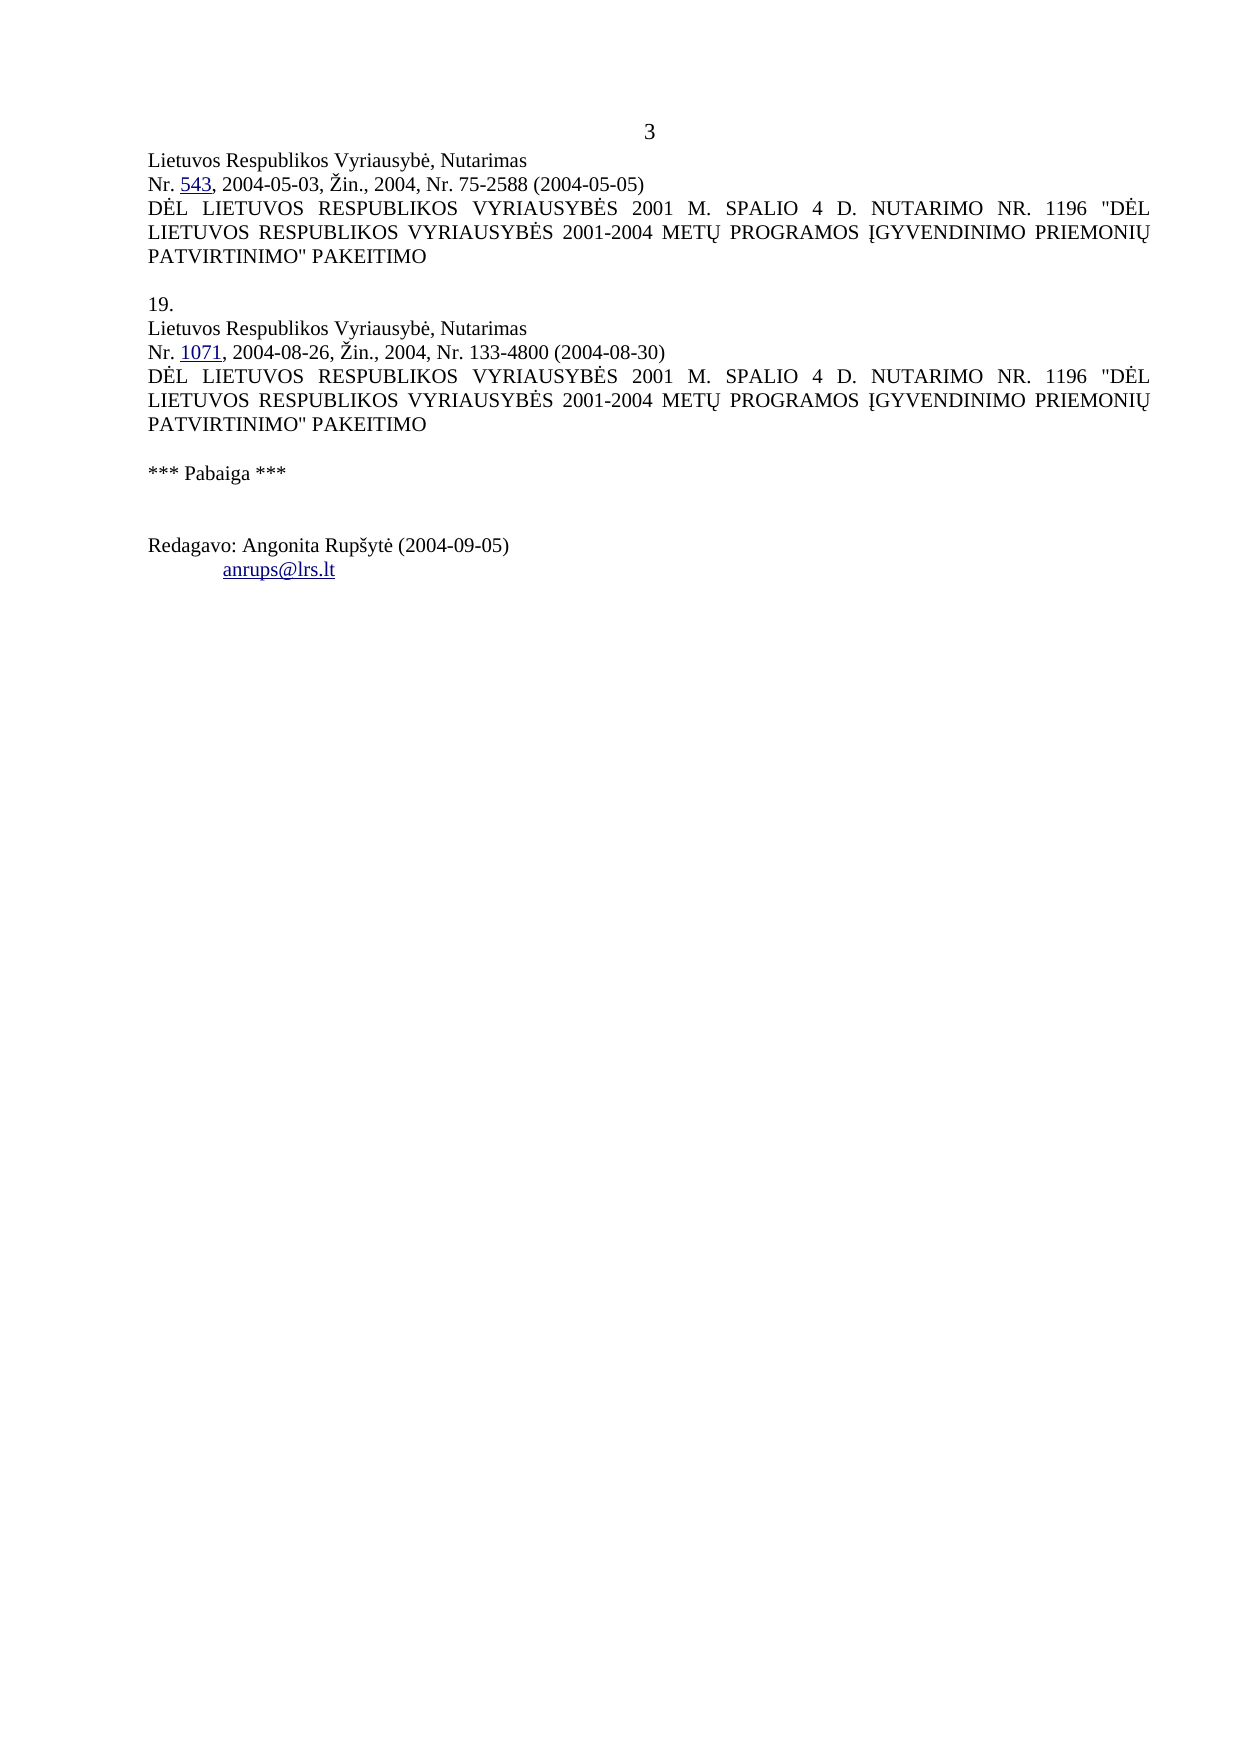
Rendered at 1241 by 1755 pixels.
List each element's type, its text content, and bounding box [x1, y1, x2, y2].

text Redagavo: Angonita Rupšytė (2004-09-05) [148, 533, 1152, 557]
text Lietuvos Respublikos Vyriausybė, Nutarimas [148, 148, 1152, 172]
text DĖL LIETUVOS RESPUBLIKOS VYRIAUSYBĖS 2001 M. SPALIO 4 D. NUTARIMO NR. 1196 "DĖL LIETUVOS RESPUBLIKOS VYRIAUSYBĖS 2001-2004 METŲ PROGRAMOS ĮGYVENDINIMO PRIEMONIŲ PATVIRTINIMO" PAKEITIMO [148, 196, 1152, 268]
text 19. [148, 292, 1152, 316]
text Nr. 543, 2004-05-03, Žin., 2004, Nr. 75-2588 (2004-05-05) [148, 172, 1152, 196]
text Nr. 1071, 2004-08-26, Žin., 2004, Nr. 133-4800 (2004-08-30) [148, 340, 1152, 364]
text DĖL LIETUVOS RESPUBLIKOS VYRIAUSYBĖS 2001 M. SPALIO 4 D. NUTARIMO NR. 1196 "DĖL LIETUVOS RESPUBLIKOS VYRIAUSYBĖS 2001-2004 METŲ PROGRAMOS ĮGYVENDINIMO PRIEMONIŲ PATVIRTINIMO" PAKEITIMO [148, 364, 1152, 436]
text anrups@lrs.lt [148, 557, 1152, 581]
text Lietuvos Respublikos Vyriausybė, Nutarimas [148, 316, 1152, 340]
text *** Pabaiga *** [148, 460, 1152, 484]
